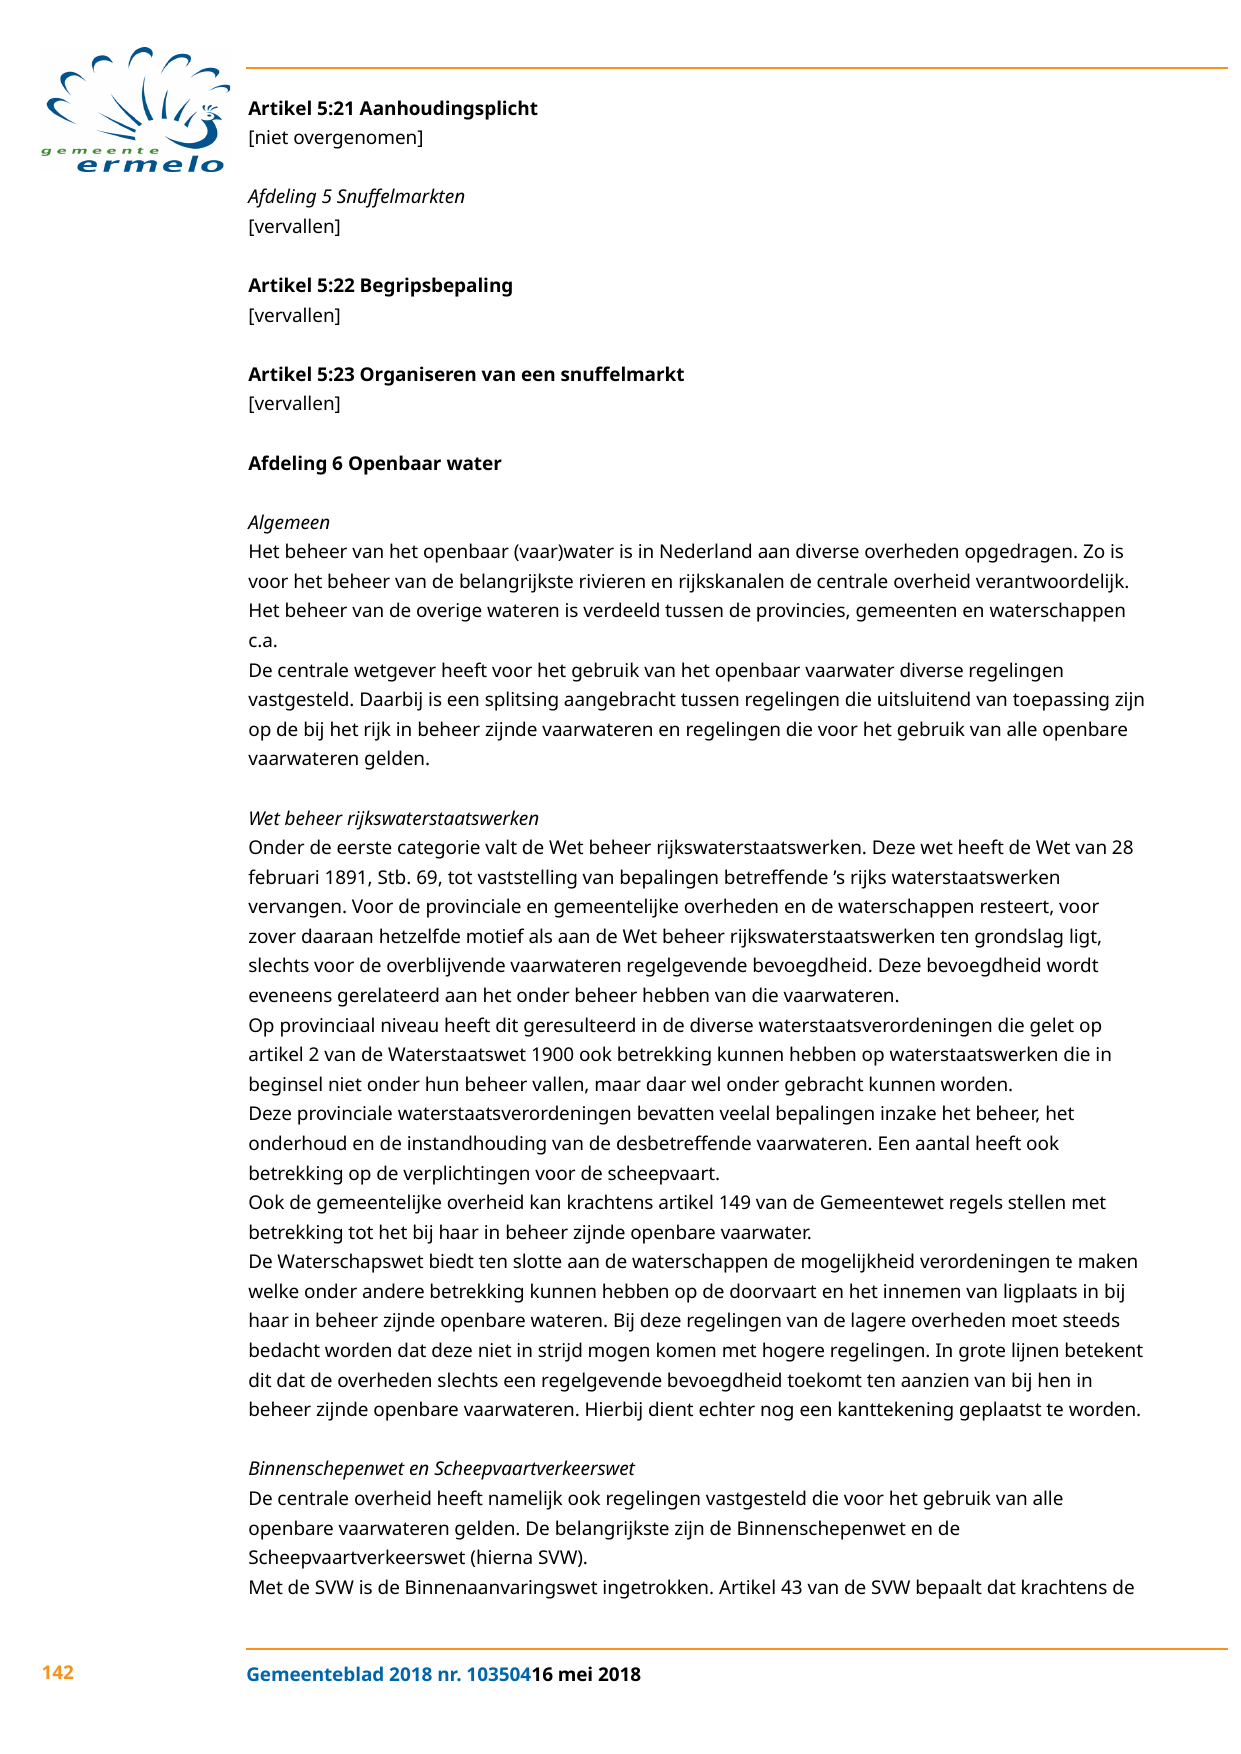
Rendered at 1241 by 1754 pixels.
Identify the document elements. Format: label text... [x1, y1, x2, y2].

text Artikel 5:22 Begripsbepaling [248, 272, 1152, 298]
text Algemeen [248, 509, 1152, 535]
text Binnenschepenwet en Scheepvaartverkeerswet [248, 1456, 1152, 1481]
text Artikel 5:23 Organiseren van een snuffelmarkt [248, 361, 1152, 387]
text [vervallen] [248, 213, 1152, 239]
text [vervallen] [248, 302, 1152, 328]
text Afdeling 5 Snuffelmarkten [248, 183, 1152, 209]
text Op provinciaal niveau heeft dit geresulteerd in de diverse waterstaatsverordeningen die gelet op artikel 2 van de Waterstaatswet 1900 ook betrekking kunnen hebben op waterstaatswerken die in beginsel niet onder hun beheer vallen, maar daar wel onder gebracht kunnen worden. [248, 1012, 1152, 1097]
text [niet overgenomen] [248, 124, 1152, 150]
text Met de SVW is de Binnenaanvaringswet ingetrokken. Artikel 43 van de SVW bepaalt dat krachtens de [248, 1574, 1152, 1600]
text Artikel 5:21 Aanhoudingsplicht [248, 95, 1152, 121]
text Afdeling 6 Openbaar water [248, 450, 1152, 476]
text Wet beheer rijkswaterstaatswerken [248, 805, 1152, 831]
text De centrale wetgever heeft voor het gebruik van het openbaar vaarwater diverse regelingen vastgesteld. Daarbij is een splitsing aangebracht tussen regelingen die uitsluitend van toepassing zijn op de bij het rijk in beheer zijnde vaarwateren en regelingen die voor het gebruik van alle openbare vaarwateren gelden. [248, 657, 1152, 771]
text Onder de eerste categorie valt de Wet beheer rijkswaterstaatswerken. Deze wet heeft de Wet van 28 februari 1891, Stb. 69, tot vaststelling van bepalingen betreffende ’s rijks waterstaatswerken vervangen. Voor de provinciale en gemeentelijke overheden en de waterschappen resteert, voor zover daaraan hetzelfde motief als aan de Wet beheer rijkswaterstaatswerken ten grondslag ligt, slechts voor de overblijvende vaarwateren regelgevende bevoegdheid. Deze bevoegdheid wordt eveneens gerelateerd aan het onder beheer hebben van die vaarwateren. [248, 834, 1152, 1008]
text Het beheer van het openbaar (vaar)water is in Nederland aan diverse overheden opgedragen. Zo is voor het beheer van de belangrijkste rivieren en rijkskanalen de centrale overheid verantwoordelijk. Het beheer van de overige wateren is verdeeld tussen de provincies, gemeenten en waterschappen c.a. [248, 538, 1152, 653]
text De centrale overheid heeft namelijk ook regelingen vastgesteld die voor het gebruik van alle openbare vaarwateren gelden. De belangrijkste zijn de Binnenschepenwet en de Scheepvaartverkeerswet (hierna SVW). [248, 1485, 1152, 1570]
text Deze provinciale waterstaatsverordeningen bevatten veelal bepalingen inzake het beheer, het onderhoud en de instandhouding van de desbetreffende vaarwateren. Een aantal heeft ook betrekking op de verplichtingen voor de scheepvaart. [248, 1101, 1152, 1186]
text [vervallen] [248, 391, 1152, 416]
picture [41, 47, 231, 172]
text Ook de gemeentelijke overheid kan krachtens artikel 149 van de Gemeentewet regels stellen met betrekking tot het bij haar in beheer zijnde openbare vaarwater. [248, 1189, 1152, 1245]
text De Waterschapswet biedt ten slotte aan de waterschappen de mogelijkheid verordeningen te maken welke onder andere betrekking kunnen hebben op de doorvaart en het innemen van ligplaats in bij haar in beheer zijnde openbare wateren. Bij deze regelingen van de lagere overheden moet steeds bedacht worden dat deze niet in strijd mogen komen met hogere regelingen. In grote lijnen betekent dit dat de overheden slechts een regelgevende bevoegdheid toekomt ten aanzien van bij hen in beheer zijnde openbare vaarwateren. Hierbij dient echter nog een kanttekening geplaatst te worden. [248, 1248, 1152, 1422]
